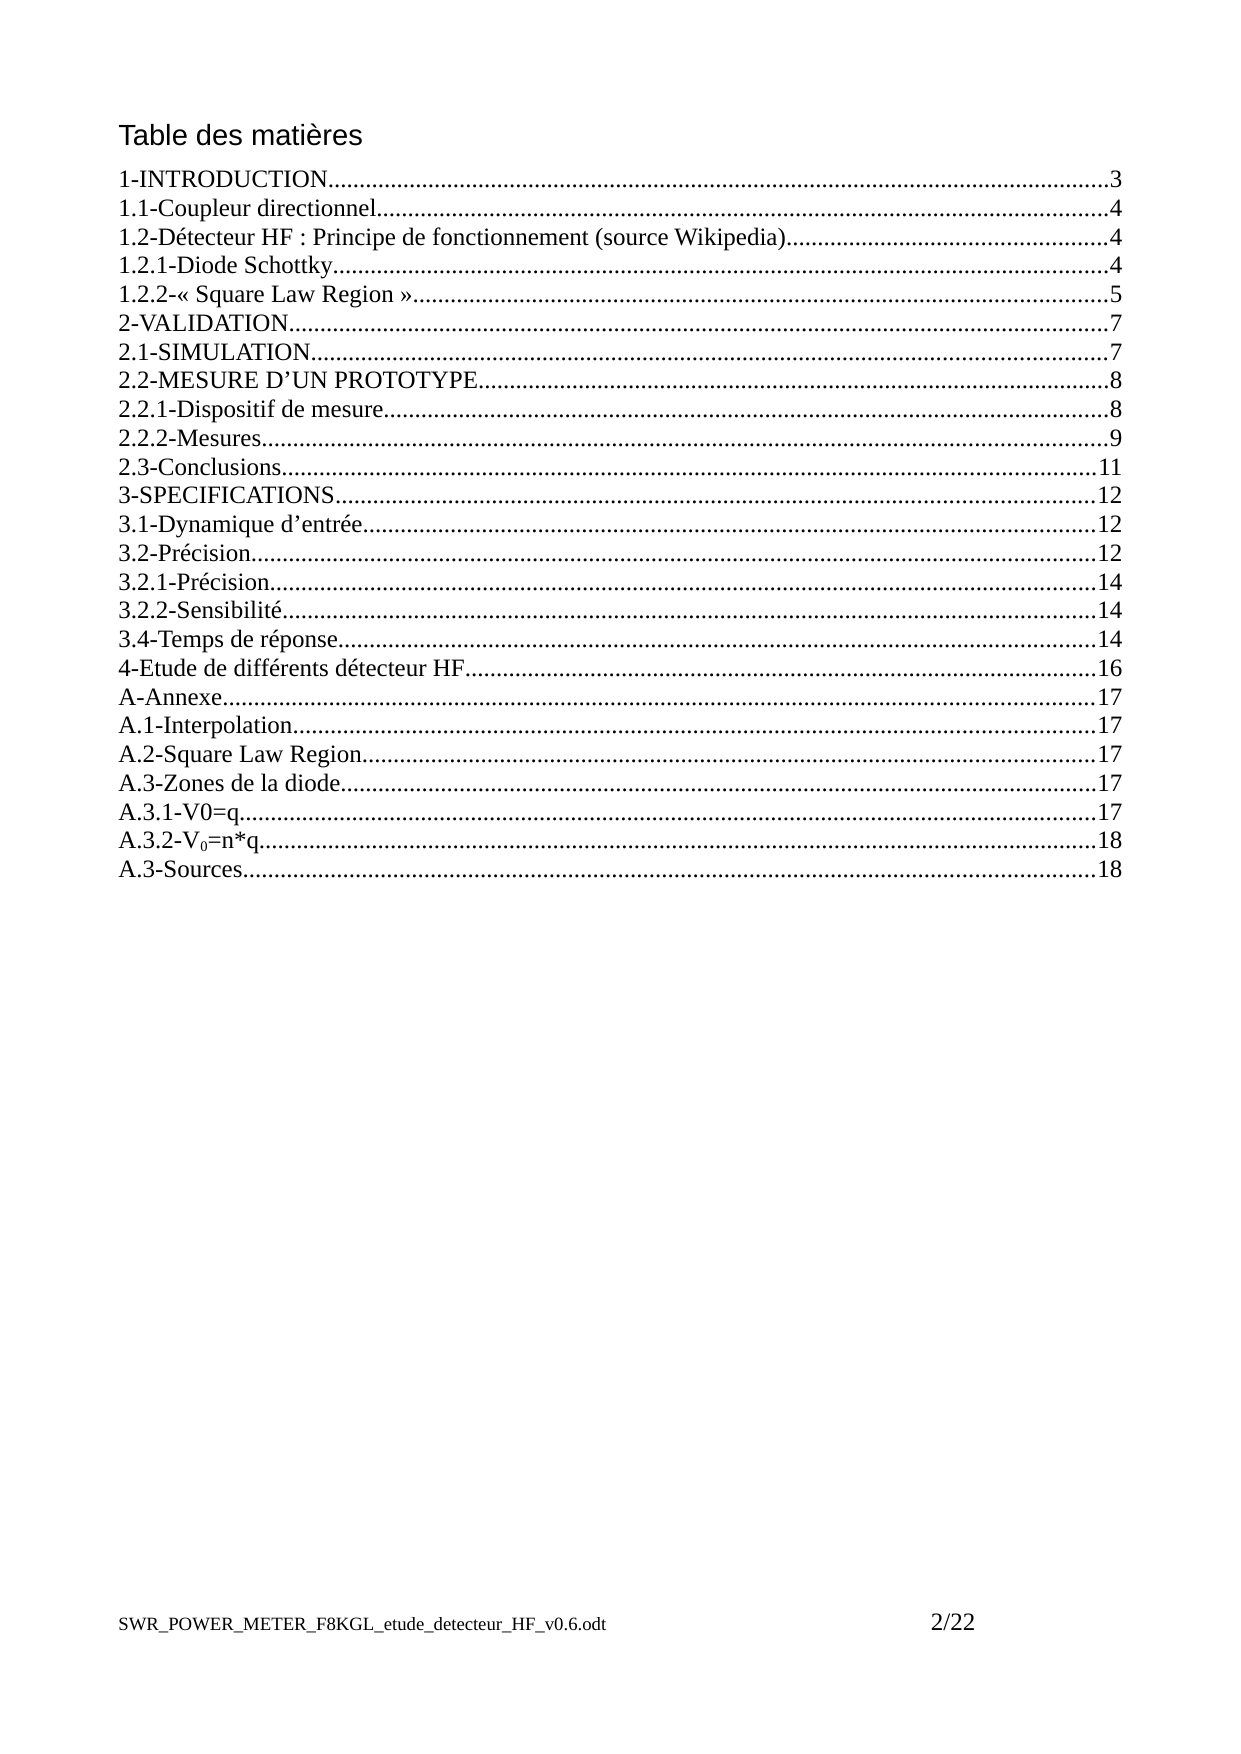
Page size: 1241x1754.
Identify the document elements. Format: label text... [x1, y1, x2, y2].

text 2-VALIDATION 7 [118, 308, 1122, 337]
text 1-INTRODUCTION 3 [118, 164, 1122, 193]
text A.1-Interpolation 17 [118, 710, 1122, 739]
text 1.1-Coupleur directionnel 4 [118, 193, 1122, 222]
text 4-Etude de différents détecteur HF 16 [118, 653, 1122, 682]
text 2.3-Conclusions 11 [118, 452, 1122, 480]
text 2.2.2-Mesures 9 [118, 423, 1122, 452]
text 3.2.2-Sensibilité 14 [118, 595, 1122, 624]
text 2.2.1-Dispositif de mesure 8 [118, 394, 1122, 423]
text A.2-Square Law Region 17 [118, 739, 1122, 768]
text 3.2-Précision 12 [118, 538, 1122, 567]
text A.3-Sources 18 [118, 854, 1122, 883]
text A-Annexe 17 [118, 682, 1122, 710]
text 3-SPECIFICATIONS 12 [118, 480, 1122, 509]
text 3.2.1-Précision 14 [118, 567, 1122, 595]
subtitle Table des matières [118, 118, 1122, 152]
text 2.2-MESURE D’UN PROTOTYPE 8 [118, 365, 1122, 394]
text 1.2.2-« Square Law Region » 5 [118, 279, 1122, 308]
text A.3.1-V0=q 17 [118, 797, 1122, 825]
text 2.1-SIMULATION 7 [118, 337, 1122, 365]
text 1.2.1-Diode Schottky 4 [118, 250, 1122, 279]
text 3.4-Temps de réponse 14 [118, 624, 1122, 653]
text 1.2-Détecteur HF : Principe de fonctionnement (source Wikipedia) 4 [118, 222, 1122, 250]
text A.3.2-V0=n*q 18 [118, 825, 1122, 854]
text 3.1-Dynamique d’entrée 12 [118, 509, 1122, 538]
text A.3-Zones de la diode 17 [118, 768, 1122, 797]
